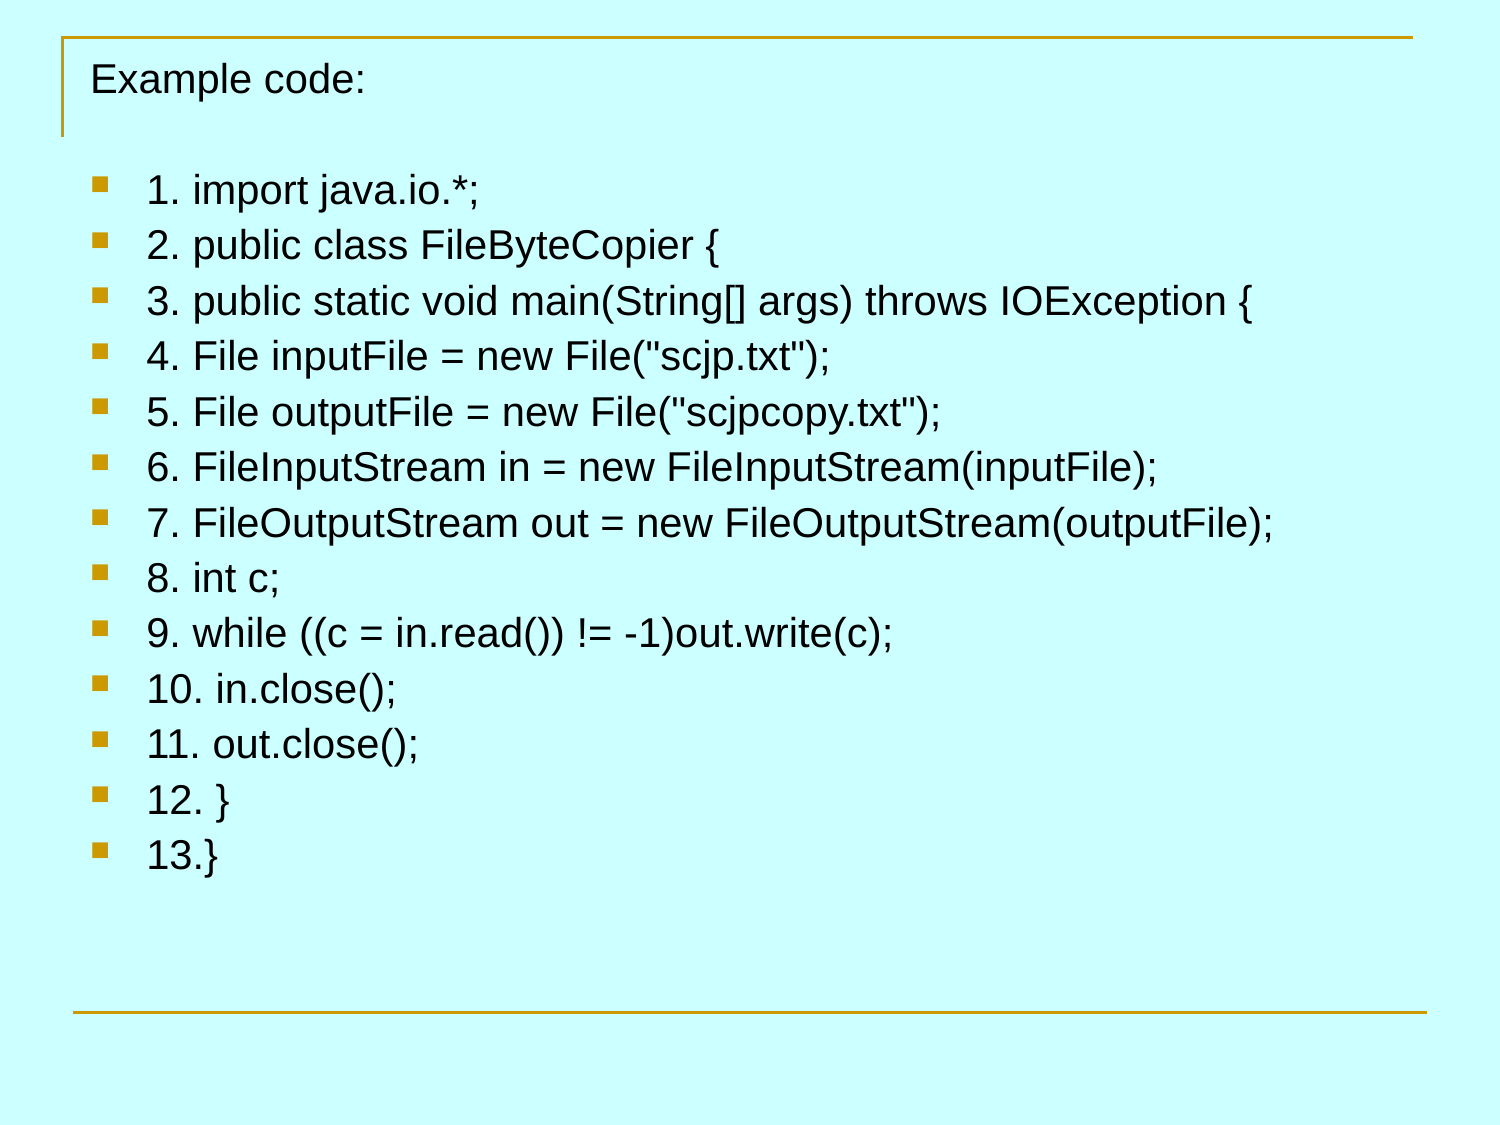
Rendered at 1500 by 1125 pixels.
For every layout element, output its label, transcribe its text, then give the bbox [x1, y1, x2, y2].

list Example code: 1. import java.io.*; 2. public class FileByteCopier { 3. public static void main(String[] args) throws IOException { 4. File inputFile = new File("scjp.txt"); 5. File outputFile = new File("scjpcopy.txt"); 6. FileInputStream in = new FileInputStream(inputFile); 7. FileOutputStream out = new FileOutputStream(outputFile); 8. int c; 9. while ((c = in.read()) != -1)out.write(c); 10. in.close(); 11. out.close(); 12. } 13.} [75, 49, 1426, 1006]
